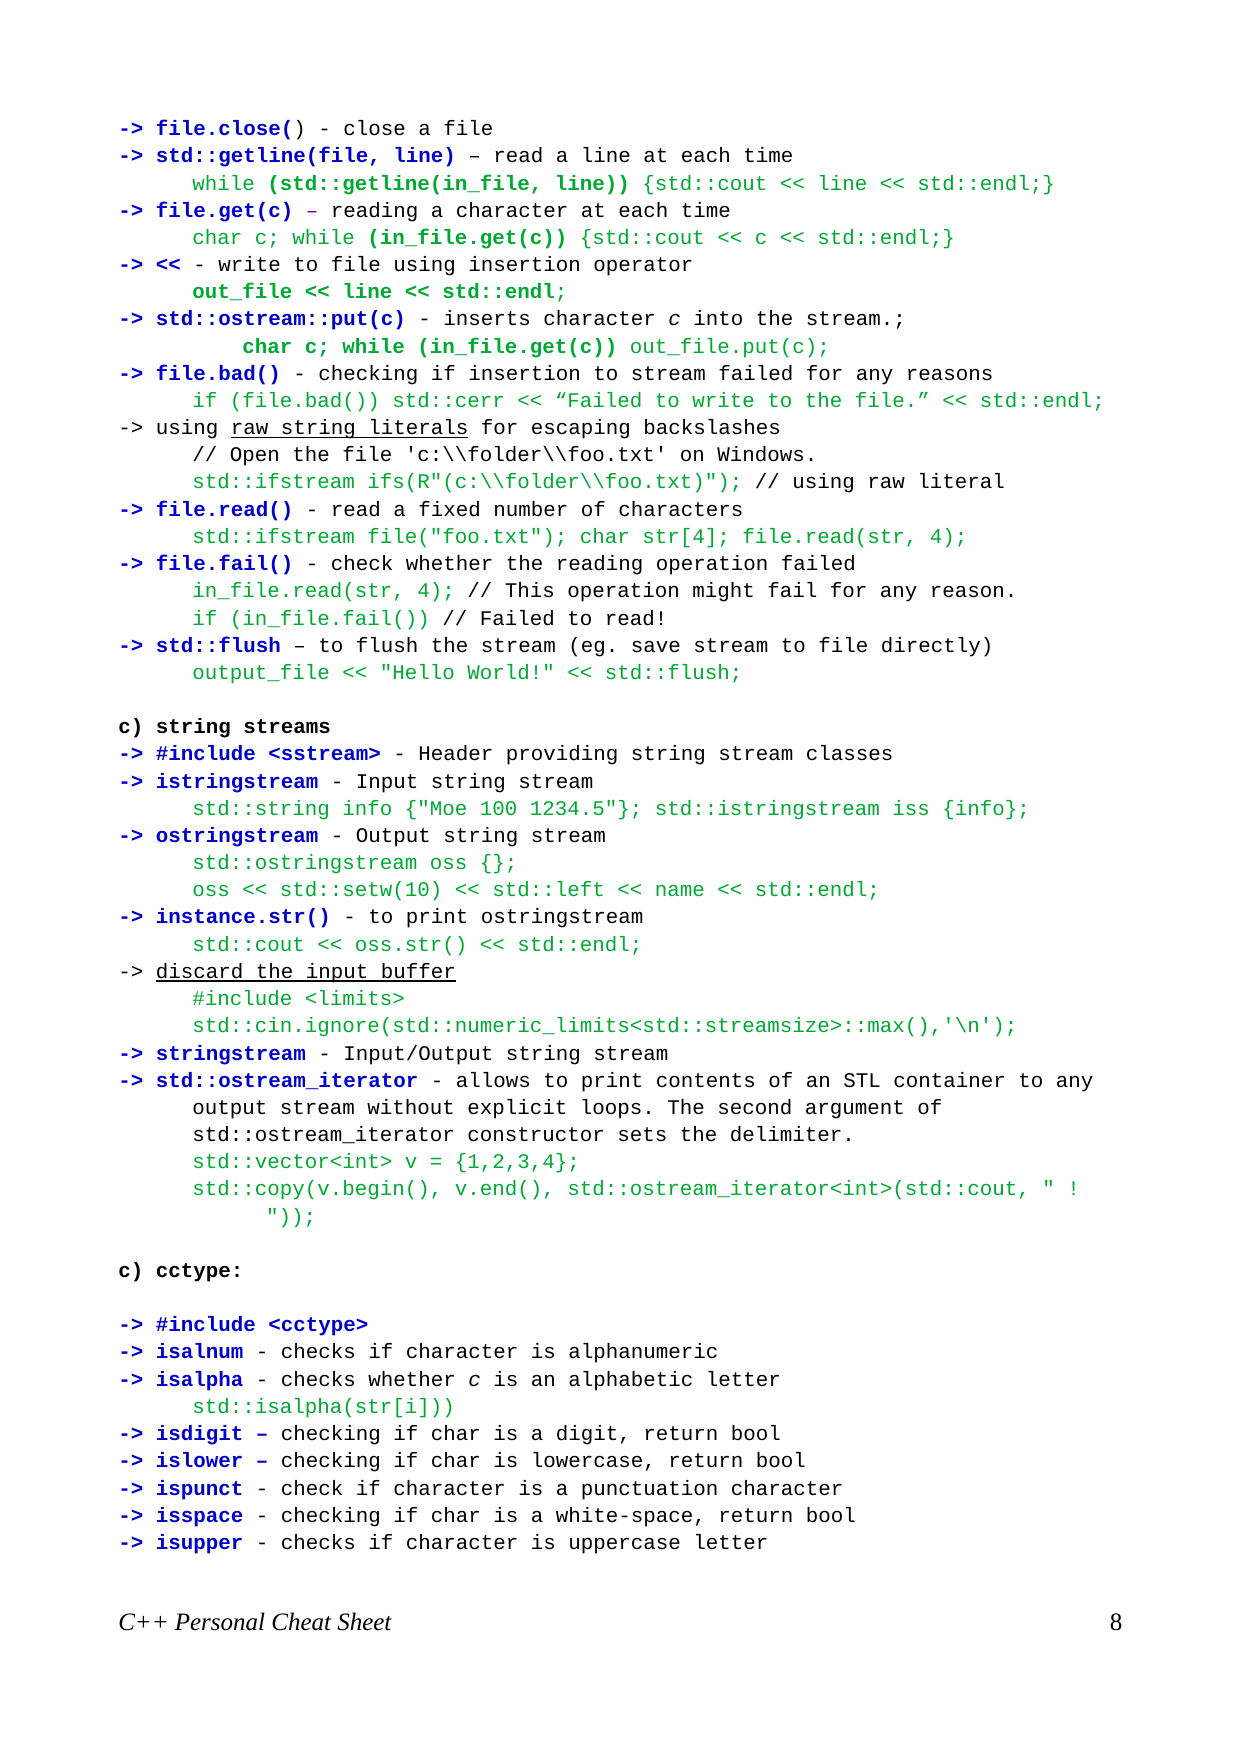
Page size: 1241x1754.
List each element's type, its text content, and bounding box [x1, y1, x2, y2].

text -> ispunct - check if character is a punctuation character [118, 1477, 1122, 1501]
text -> file.fail() - check whether the reading operation failed [118, 553, 1122, 577]
text // Open the file 'c:\\folder\\foo.txt' on Windows. [118, 444, 1122, 468]
text std::cout << oss.str() << std::endl; [118, 934, 1122, 957]
text while (std::getline(in_file, line)) {std::cout << line << std::endl;} [118, 172, 1122, 196]
text std::isalpha(str[i])) [118, 1396, 1122, 1419]
text -> file.read() - read a fixed number of characters [118, 499, 1122, 522]
text c) cctype: [118, 1260, 1122, 1284]
text -> ostringstream - Output string stream [118, 825, 1122, 849]
text -> file.get(c) – reading a character at each time [118, 200, 1122, 223]
text c) string streams [118, 716, 1122, 740]
text oss << std::setw(10) << std::left << name << std::endl; [118, 879, 1122, 903]
text -> file.bad() - checking if insertion to stream failed for any reasons [118, 363, 1122, 386]
text -> std::ostream_iterator - allows to print contents of an STL container to any output stream without explicit loops. The second argument of std::ostream_iterator constructor sets the delimiter. [118, 1070, 1122, 1148]
text -> << - write to file using insertion operator [118, 254, 1122, 278]
text -> isalpha - checks whether c is an alphabetic letter [118, 1369, 1122, 1392]
text -> using raw string literals for escaping backslashes [118, 417, 1122, 441]
text char c; while (in_file.get(c)) out_file.put(c); [118, 336, 1122, 359]
text -> stringstream - Input/Output string stream [118, 1042, 1122, 1066]
text -> std::ostream::put(c) - inserts character c into the stream.; [118, 308, 1122, 332]
text -> std::getline(file, line) – read a line at each time [118, 145, 1122, 169]
text std::cin.ignore(std::numeric_limits<std::streamsize>::max(),'\n'); [118, 1015, 1122, 1039]
text output_file << "Hello World!" << std::flush; [118, 662, 1122, 686]
text #include <limits> [118, 988, 1122, 1012]
text std::ostringstream oss {}; [118, 852, 1122, 876]
text std::ifstream file("foo.txt"); char str[4]; file.read(str, 4); [118, 526, 1122, 549]
text -> #include <sstream> - Header providing string stream classes [118, 743, 1122, 767]
text -> isupper - checks if character is uppercase letter [118, 1532, 1122, 1556]
text -> std::flush – to flush the stream (eg. save stream to file directly) [118, 635, 1122, 658]
text -> isspace - checking if char is a white-space, return bool [118, 1505, 1122, 1528]
text in_file.read(str, 4); // This operation might fail for any reason. [118, 580, 1122, 604]
text -> isalnum - checks if character is alphanumeric [118, 1342, 1122, 1365]
text if (in_file.fail()) // Failed to read! [118, 607, 1122, 631]
text std::ifstream ifs(R"(c:\\folder\\foo.txt)"); // using raw literal [118, 472, 1122, 495]
text -> file.close() - close a file [118, 118, 1122, 142]
text std::copy(v.begin(), v.end(), std::ostream_iterator<int>(std::cout, " ! ")); [118, 1178, 1122, 1229]
text -> istringstream - Input string stream [118, 771, 1122, 794]
text -> #include <cctype> [118, 1314, 1122, 1338]
text std::string info {"Moe 100 1234.5"}; std::istringstream iss {info}; [118, 798, 1122, 821]
text -> isdigit – checking if char is a digit, return bool [118, 1423, 1122, 1447]
text -> islower – checking if char is lowercase, return bool [118, 1450, 1122, 1474]
text out_file << line << std::endl; [118, 281, 1122, 305]
text char c; while (in_file.get(c)) {std::cout << c << std::endl;} [118, 227, 1122, 251]
text std::vector<int> v = {1,2,3,4}; [118, 1151, 1122, 1175]
text -> instance.str() - to print ostringstream [118, 907, 1122, 930]
text -> discard the input buffer [118, 961, 1122, 984]
text if (file.bad()) std::cerr << “Failed to write to the file.” << std::endl; [118, 390, 1122, 414]
